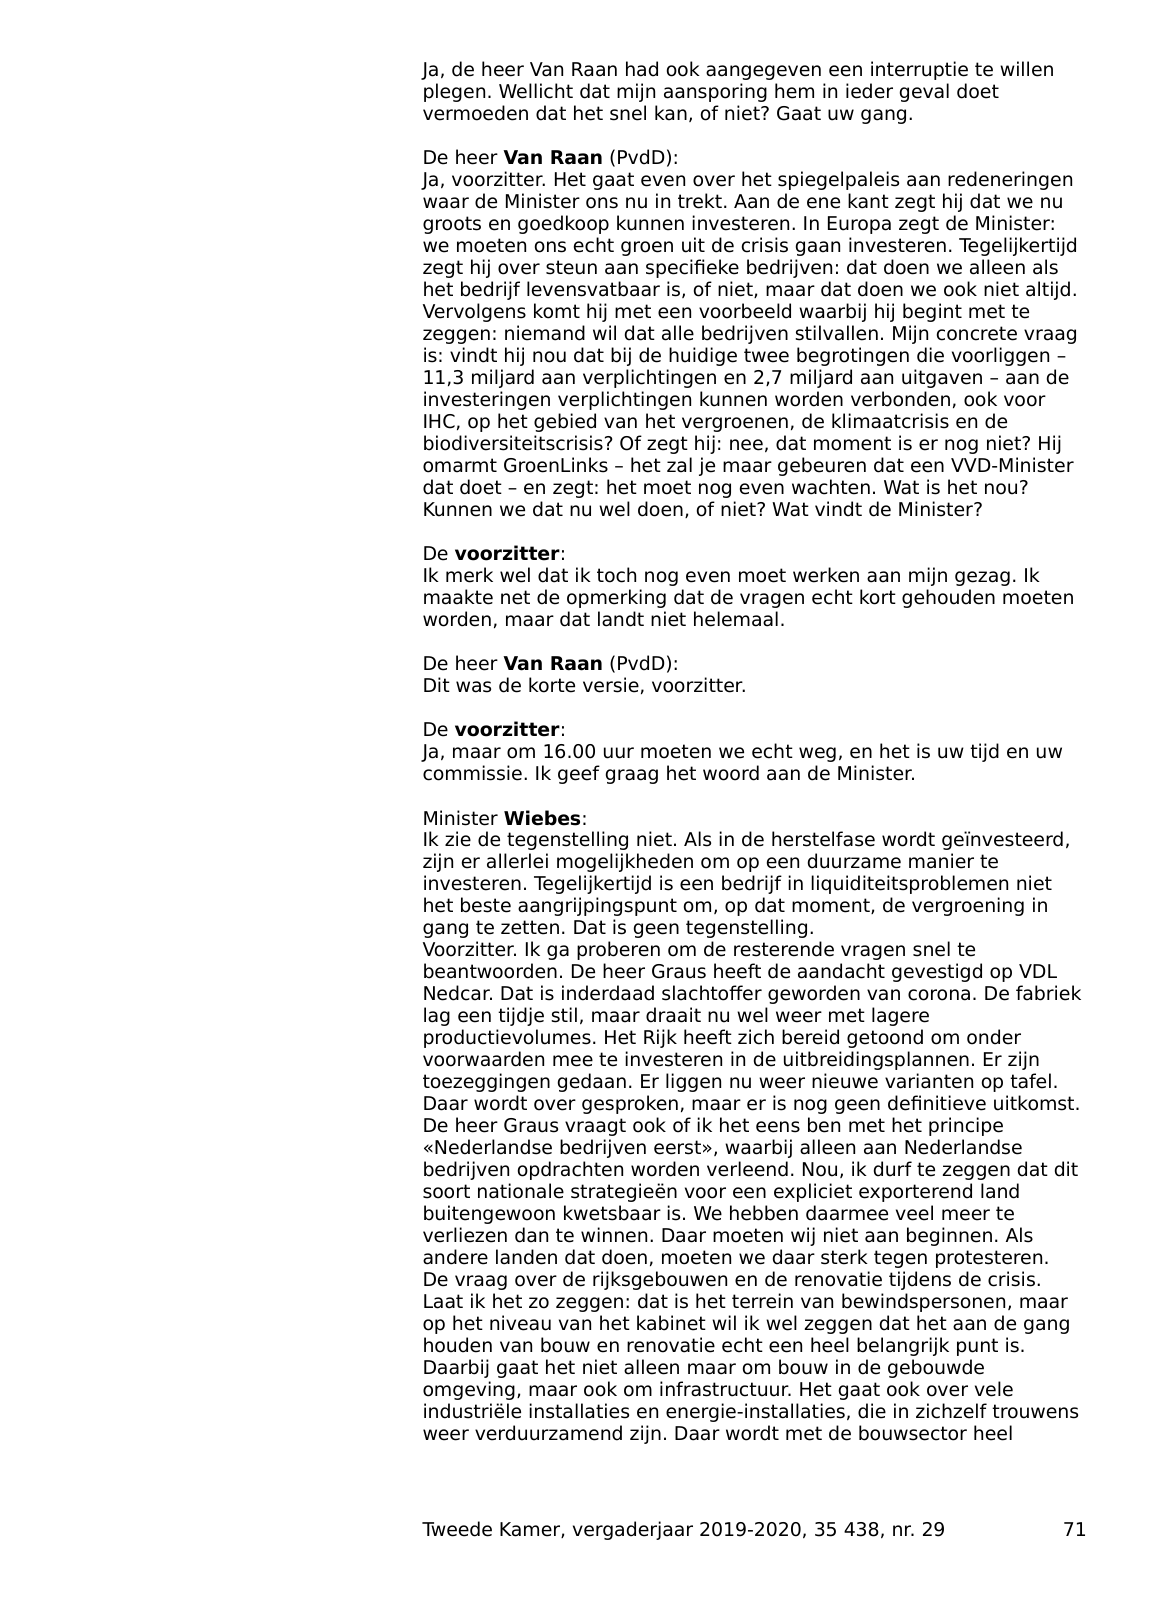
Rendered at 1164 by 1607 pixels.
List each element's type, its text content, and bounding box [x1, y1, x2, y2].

text De voorzitter: [422, 719, 1087, 741]
text De heer Graus vraagt ook of ik het eens ben met het principe «Nederlandse bedrijven eerst», waarbij alleen aan Nederlandse bedrijven opdrachten worden verleend. Nou, ik durf te zeggen dat dit soort nationale strategieën voor een expliciet exporterend land buitengewoon kwetsbaar is. We hebben daarmee veel meer te verliezen dan te winnen. Daar moeten wij niet aan beginnen. Als andere landen dat doen, moeten we daar sterk tegen protesteren. [422, 1115, 1087, 1269]
text De vraag over de rijksgebouwen en de renovatie tijdens de crisis. Laat ik het zo zeggen: dat is het terrein van bewindspersonen, maar op het niveau van het kabinet wil ik wel zeggen dat het aan de gang houden van bouw en renovatie echt een heel belangrijk punt is. Daarbij gaat het niet alleen maar om bouw in de gebouwde omgeving, maar ook om infrastructuur. Het gaat ook over vele industriële installaties en energie-installaties, die in zichzelf trouwens weer verduurzamend zijn. Daar wordt met de bouwsector heel [422, 1269, 1087, 1445]
text Ik merk wel dat ik toch nog even moet werken aan mijn gezag. Ik maakte net de opmerking dat de vragen echt kort gehouden moeten worden, maar dat landt niet helemaal. [422, 565, 1087, 631]
text De heer Van Raan (PvdD): [422, 147, 1087, 169]
text Ik zie de tegenstelling niet. Als in de herstelfase wordt geïnvesteerd, zijn er allerlei mogelijkheden om op een duurzame manier te investeren. Tegelijkertijd is een bedrijf in liquiditeitsproblemen niet het beste aangrijpingspunt om, op dat moment, de vergroening in gang te zetten. Dat is geen tegenstelling. [422, 829, 1087, 939]
text Minister Wiebes: [422, 807, 1087, 829]
text De heer Van Raan (PvdD): [422, 653, 1087, 675]
text Voorzitter. Ik ga proberen om de resterende vragen snel te beantwoorden. De heer Graus heeft de aandacht gevestigd op VDL Nedcar. Dat is inderdaad slachtoffer geworden van corona. De fabriek lag een tijdje stil, maar draait nu wel weer met lagere productievolumes. Het Rijk heeft zich bereid getoond om onder voorwaarden mee te investeren in de uitbreidingsplannen. Er zijn toezeggingen gedaan. Er liggen nu weer nieuwe varianten op tafel. Daar wordt over gesproken, maar er is nog geen definitieve uitkomst. [422, 939, 1087, 1115]
text Ja, voorzitter. Het gaat even over het spiegelpaleis aan redeneringen waar de Minister ons nu in trekt. Aan de ene kant zegt hij dat we nu groots en goedkoop kunnen investeren. In Europa zegt de Minister: we moeten ons echt groen uit de crisis gaan investeren. Tegelijkertijd zegt hij over steun aan specifieke bedrijven: dat doen we alleen als het bedrijf levensvatbaar is, of niet, maar dat doen we ook niet altijd. Vervolgens komt hij met een voorbeeld waarbij hij begint met te zeggen: niemand wil dat alle bedrijven stilvallen. Mijn concrete vraag is: vindt hij nou dat bij de huidige twee begrotingen die voorliggen – 11,3 miljard aan verplichtingen en 2,7 miljard aan uitgaven – aan de investeringen verplichtingen kunnen worden verbonden, ook voor IHC, op het gebied van het vergroenen, de klimaatcrisis en de biodiversiteitscrisis? Of zegt hij: nee, dat moment is er nog niet? Hij omarmt GroenLinks – het zal je maar gebeuren dat een VVD-Minister dat doet – en zegt: het moet nog even wachten. Wat is het nou? Kunnen we dat nu wel doen, of niet? Wat vindt de Minister? [422, 169, 1087, 521]
text Ja, maar om 16.00 uur moeten we echt weg, en het is uw tijd en uw commissie. Ik geef graag het woord aan de Minister. [422, 741, 1087, 785]
text Ja, de heer Van Raan had ook aangegeven een interruptie te willen plegen. Wellicht dat mijn aansporing hem in ieder geval doet vermoeden dat het snel kan, of niet? Gaat uw gang. [422, 59, 1087, 125]
text De voorzitter: [422, 543, 1087, 565]
text Dit was de korte versie, voorzitter. [422, 675, 1087, 697]
